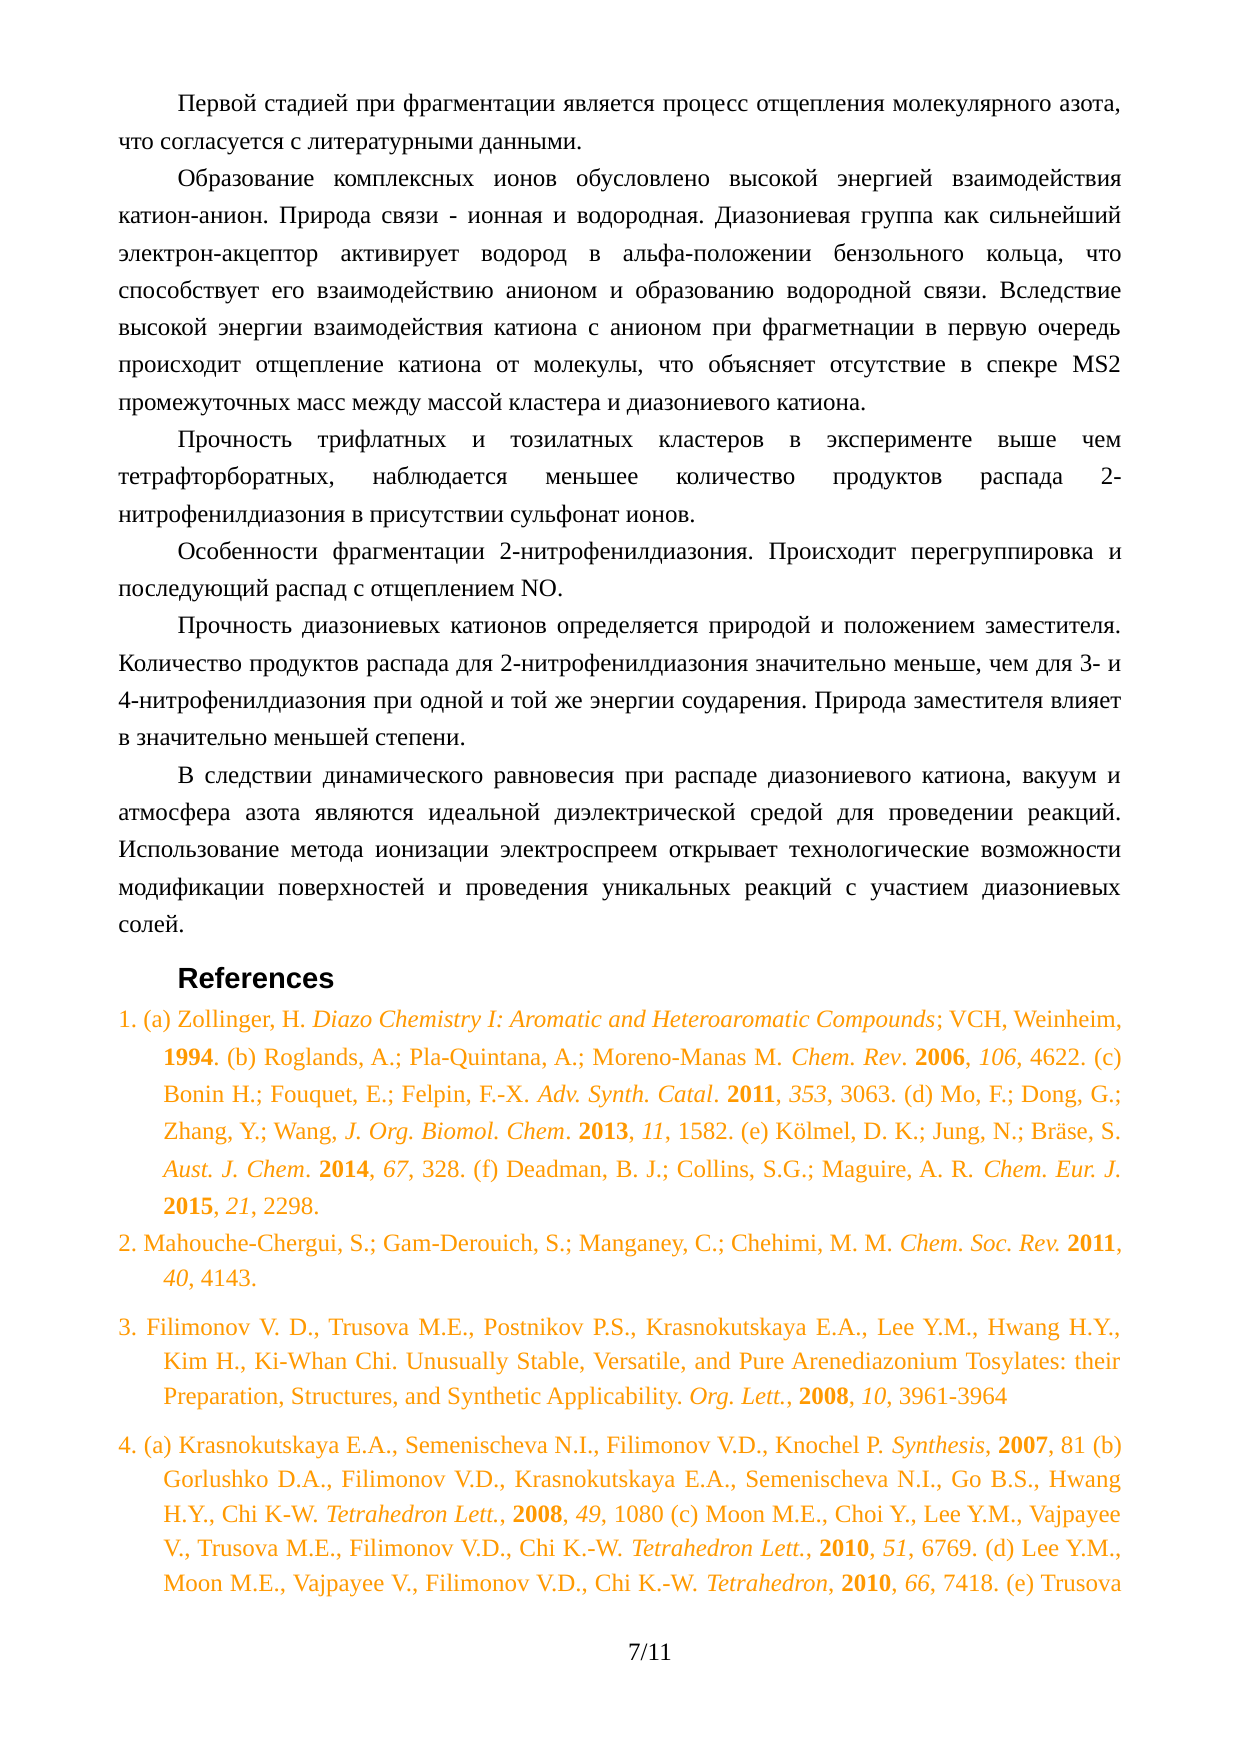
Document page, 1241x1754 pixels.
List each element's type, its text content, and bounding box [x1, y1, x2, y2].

list 3. Filimonov V. D., Trusova M.E., Postnikov P.S., Krasnokutskaya E.A., Lee Y.M., Hwang H.Y., Kim H., Ki-Whan Chi. Unusually Stable, Versatile, and Pure Arenediazonium Tosylates: their Preparation, Structures, and Synthetic Applicability. Org. Lett., 2008, 10, 3961-3964 [118, 1312, 1122, 1409]
list 2. Mahouche-Chergui, S.; Gam-Derouich, S.; Manganey, C.; Chehimi, M. M. Chem. Soc. Rev. 2011, 40, 4143. [118, 1228, 1122, 1292]
list 1. (a) Zollinger, H. Diazo Chemistry I: Aromatic and Heteroaromatic Compounds; VCH, Weinheim, 1994. (b) Roglands, A.; Pla-Quintana, A.; Moreno-Manas M. Chem. Rev. 2006, 106, 4622. (c) Bonin H.; Fouquet, E.; Felpin, F.-X. Adv. Synth. Catal. 2011, 353, 3063. (d) Mo, F.; Dong, G.; Zhang, Y.; Wang, J. Org. Biomol. Chem. 2013, 11, 1582. (e) Kölmel, D. K.; Jung, N.; Bräse, S. Aust. J. Chem. 2014, 67, 328. (f) Deadman, B. J.; Collins, S.G.; Maguire, A. R. Chem. Eur. J. 2015, 21, 2298. [118, 1004, 1122, 1220]
list Особенности фрагментации 2-нитрофенилдиазония. Происходит перегруппировка и последующий распад с отщеплением NO. [118, 536, 1122, 602]
list Образование комплексных ионов обусловлено высокой энергией взаимодействия катион-анион. Природа связи - ионная и водородная. Диазониевая группа как сильнейший электрон-акцептор активирует водород в альфа-положении бензольного кольца, что способствует его взаимодействию анионом и образованию водородной связи. Вследствие высокой энергии взаимодействия катиона с анионом при фрагметнации в первую очередь происходит отщепление катиона от молекулы, что объясняет отсутствие в спекре MS2 промежуточных масс между массой кластера и диазониевого катиона. [118, 163, 1122, 416]
list Прочность трифлатных и тозилатных кластеров в эксперименте выше чем тетрафторборатных, наблюдается меньшее количество продуктов распада 2-нитрофенилдиазония в присутствии сульфонат ионов. [118, 424, 1122, 527]
list Прочность диазониевых катионов определяется природой и положением заместителя. Количество продуктов распада для 2-нитрофенилдиазония значительно меньше, чем для 3- и 4-нитрофенилдиазония при одной и той же энергии соударения. Природа заместителя влияет в значительно меньшей степени. [118, 611, 1122, 751]
subtitle References [118, 961, 1122, 994]
list В следствии динамического равновесия при распаде диазониевого катиона, вакуум и атмосфера азота являются идеальной диэлектрической средой для проведении реакций. Использование метода ионизации электроспреем открывает технологические возможности модификации поверхностей и проведения уникальных реакций с участием диазониевых солей. [118, 760, 1122, 938]
list Первой стадией при фрагментации является процесс отщепления молекулярного азота, что согласуется с литературными данными. [118, 88, 1122, 154]
list 4. (a) Krasnokutskaya E.A., Semenischeva N.I., Filimonov V.D., Knochel P. Synthesis, 2007, 81 (b) Gorlushko D.A., Filimonov V.D., Krasnokutskaya E.A., Semenischeva N.I., Go B.S., Hwang H.Y., Chi K-W. Tetrahedron Lett., 2008, 49, 1080 (c) Moon M.E., Choi Y., Lee Y.M., Vajpayee V., Trusova M.E., Filimonov V.D., Chi K.-W. Tetrahedron Lett., 2010, 51, 6769. (d) Lee Y.M., Moon M.E., Vajpayee V., Filimonov V.D., Chi K.-W. Tetrahedron, 2010, 66, 7418. (e) Trusova [118, 1430, 1122, 1597]
